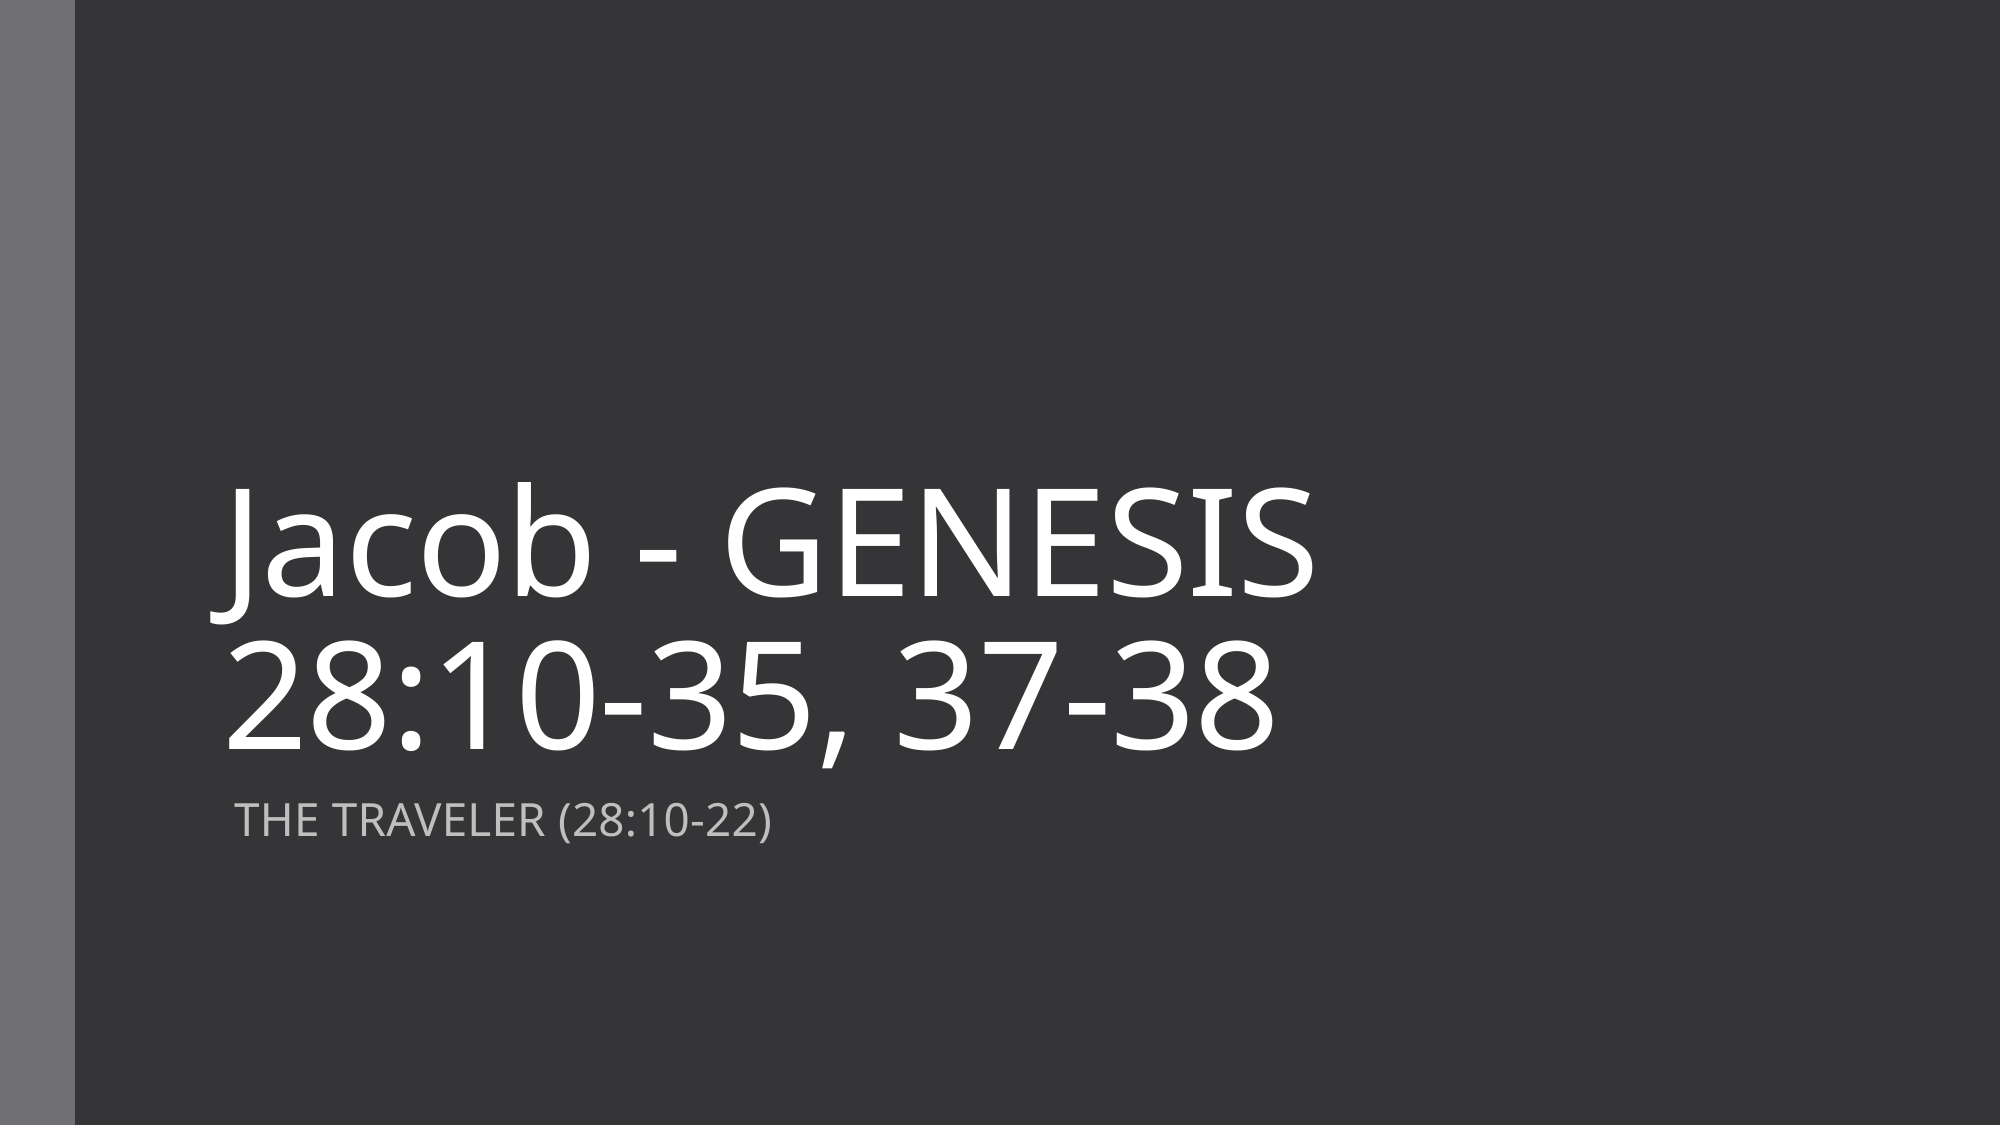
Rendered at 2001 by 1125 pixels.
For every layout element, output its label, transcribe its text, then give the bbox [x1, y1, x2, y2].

subtitle THE TRAVELER (28:10-22) [206, 787, 1752, 1066]
title Jacob - GENESIS 28:10-35, 37-38 [206, 124, 1752, 787]
